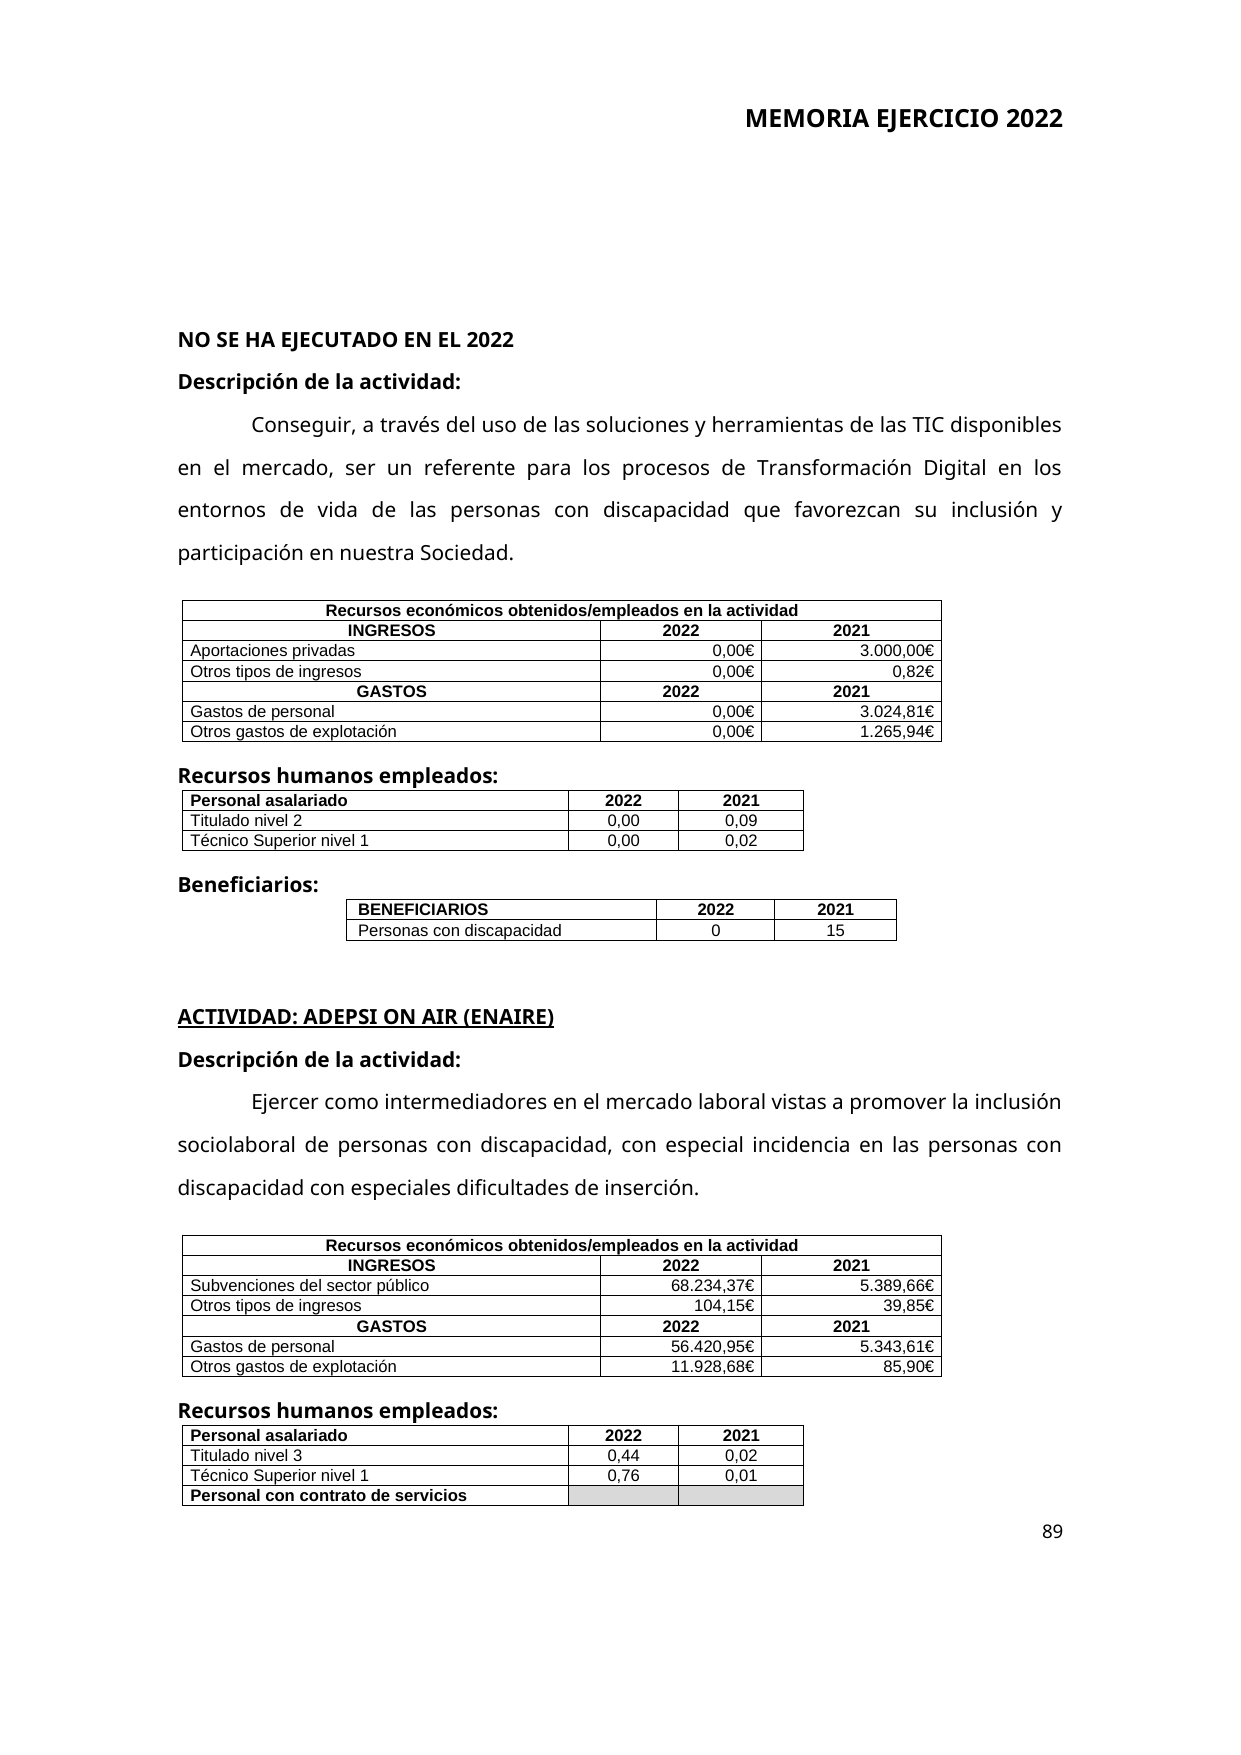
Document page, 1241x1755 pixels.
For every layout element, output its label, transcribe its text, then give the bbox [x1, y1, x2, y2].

table_cell 2022 [601, 621, 761, 640]
table_cell 0 [657, 920, 774, 939]
table_cell INGRESOS [183, 621, 600, 640]
table_cell 56.420,95€ [601, 1337, 761, 1356]
table_cell Personal con contrato de servicios [183, 1486, 568, 1505]
table_cell 104,15€ [601, 1296, 761, 1315]
text Recursos humanos empleados: [177, 761, 1063, 790]
table_cell 39,85€ [762, 1296, 941, 1315]
table_cell Personas con discapacidad [347, 920, 656, 939]
table_header Personal asalariado [183, 791, 568, 810]
table_cell GASTOS [183, 682, 600, 701]
table_header Personal asalariado [183, 1426, 568, 1445]
text Conseguir, a través del uso de las soluciones y herramientas de las TIC disponibles en el mercado, ser un referente para los procesos de Transformación Digital en los entornos de vida de las personas con discapacidad que favorezcan su inclusión y participación en nuestra Sociedad. [177, 410, 1063, 566]
table_cell 2022 [601, 1316, 761, 1336]
table_cell 68.234,37€ [601, 1276, 761, 1295]
table_cell 0,00€ [601, 722, 761, 741]
text NO SE HA EJECUTADO EN EL 2022 [177, 325, 1063, 353]
table_header 2021 [679, 1426, 803, 1445]
table_header 2022 [569, 791, 678, 810]
table_cell 0,01 [679, 1466, 803, 1485]
table_cell GASTOS [183, 1316, 600, 1336]
text ACTIVIDAD: ADEPSI ON AIR (ENAIRE) [177, 1002, 1063, 1031]
table_cell 5.343,61€ [762, 1337, 941, 1356]
table_cell 2021 [762, 621, 941, 640]
table_cell 0,00€ [601, 702, 761, 721]
table_cell 3.024,81€ [762, 702, 941, 721]
table_cell 1.265,94€ [762, 722, 941, 741]
table_header BENEFICIARIOS [347, 900, 656, 919]
text Ejercer como intermediadores en el mercado laboral vistas a promover la inclusión sociolaboral de personas con discapacidad, con especial incidencia en las personas con discapacidad con especiales dificultades de inserción. [177, 1087, 1063, 1201]
table_cell 0,00 [569, 811, 678, 830]
table_cell 3.000,00€ [762, 641, 941, 660]
table_cell 0,76 [569, 1466, 678, 1485]
table_cell Técnico Superior nivel 1 [183, 1466, 568, 1485]
table_cell 2021 [762, 1316, 941, 1336]
table_cell 2022 [601, 1256, 761, 1275]
text Beneficiarios: [177, 871, 1063, 899]
table_cell Otros gastos de explotación [183, 722, 600, 741]
table_header Recursos económicos obtenidos/empleados en la actividad [183, 1236, 941, 1255]
table_cell Otros tipos de ingresos [183, 1296, 600, 1315]
table_cell Otros tipos de ingresos [183, 661, 600, 681]
text Descripción de la actividad: [177, 1045, 1063, 1073]
table_cell Subvenciones del sector público [183, 1276, 600, 1295]
table_cell Titulado nivel 2 [183, 811, 568, 830]
table_cell 0,09 [679, 811, 803, 830]
table_header 2021 [679, 791, 803, 810]
table_cell 5.389,66€ [762, 1276, 941, 1295]
table_header Recursos económicos obtenidos/empleados en la actividad [183, 601, 941, 620]
table_cell 85,90€ [762, 1357, 941, 1376]
table_cell 0,02 [679, 831, 803, 850]
table_cell 11.928,68€ [601, 1357, 761, 1376]
table_cell 0,82€ [762, 661, 941, 681]
table_cell 2021 [762, 682, 941, 701]
text Recursos humanos empleados: [177, 1396, 1063, 1424]
text Descripción de la actividad: [177, 367, 1063, 396]
table_cell [679, 1486, 803, 1505]
table_cell 15 [775, 920, 896, 939]
table_cell 0,44 [569, 1446, 678, 1465]
table_cell 0,00€ [601, 641, 761, 660]
table_cell 0,00 [569, 831, 678, 850]
table_cell [569, 1486, 678, 1505]
table_cell Técnico Superior nivel 1 [183, 831, 568, 850]
table_cell 0,00€ [601, 661, 761, 681]
table_cell INGRESOS [183, 1256, 600, 1275]
table_cell Gastos de personal [183, 702, 600, 721]
table_cell 2022 [601, 682, 761, 701]
table_cell Aportaciones privadas [183, 641, 600, 660]
table_cell Otros gastos de explotación [183, 1357, 600, 1376]
table_header 2022 [657, 900, 774, 919]
table_header 2022 [569, 1426, 678, 1445]
table_cell 0,02 [679, 1446, 803, 1465]
table_header 2021 [775, 900, 896, 919]
table_cell Gastos de personal [183, 1337, 600, 1356]
table_cell 2021 [762, 1256, 941, 1275]
table_cell Titulado nivel 3 [183, 1446, 568, 1465]
